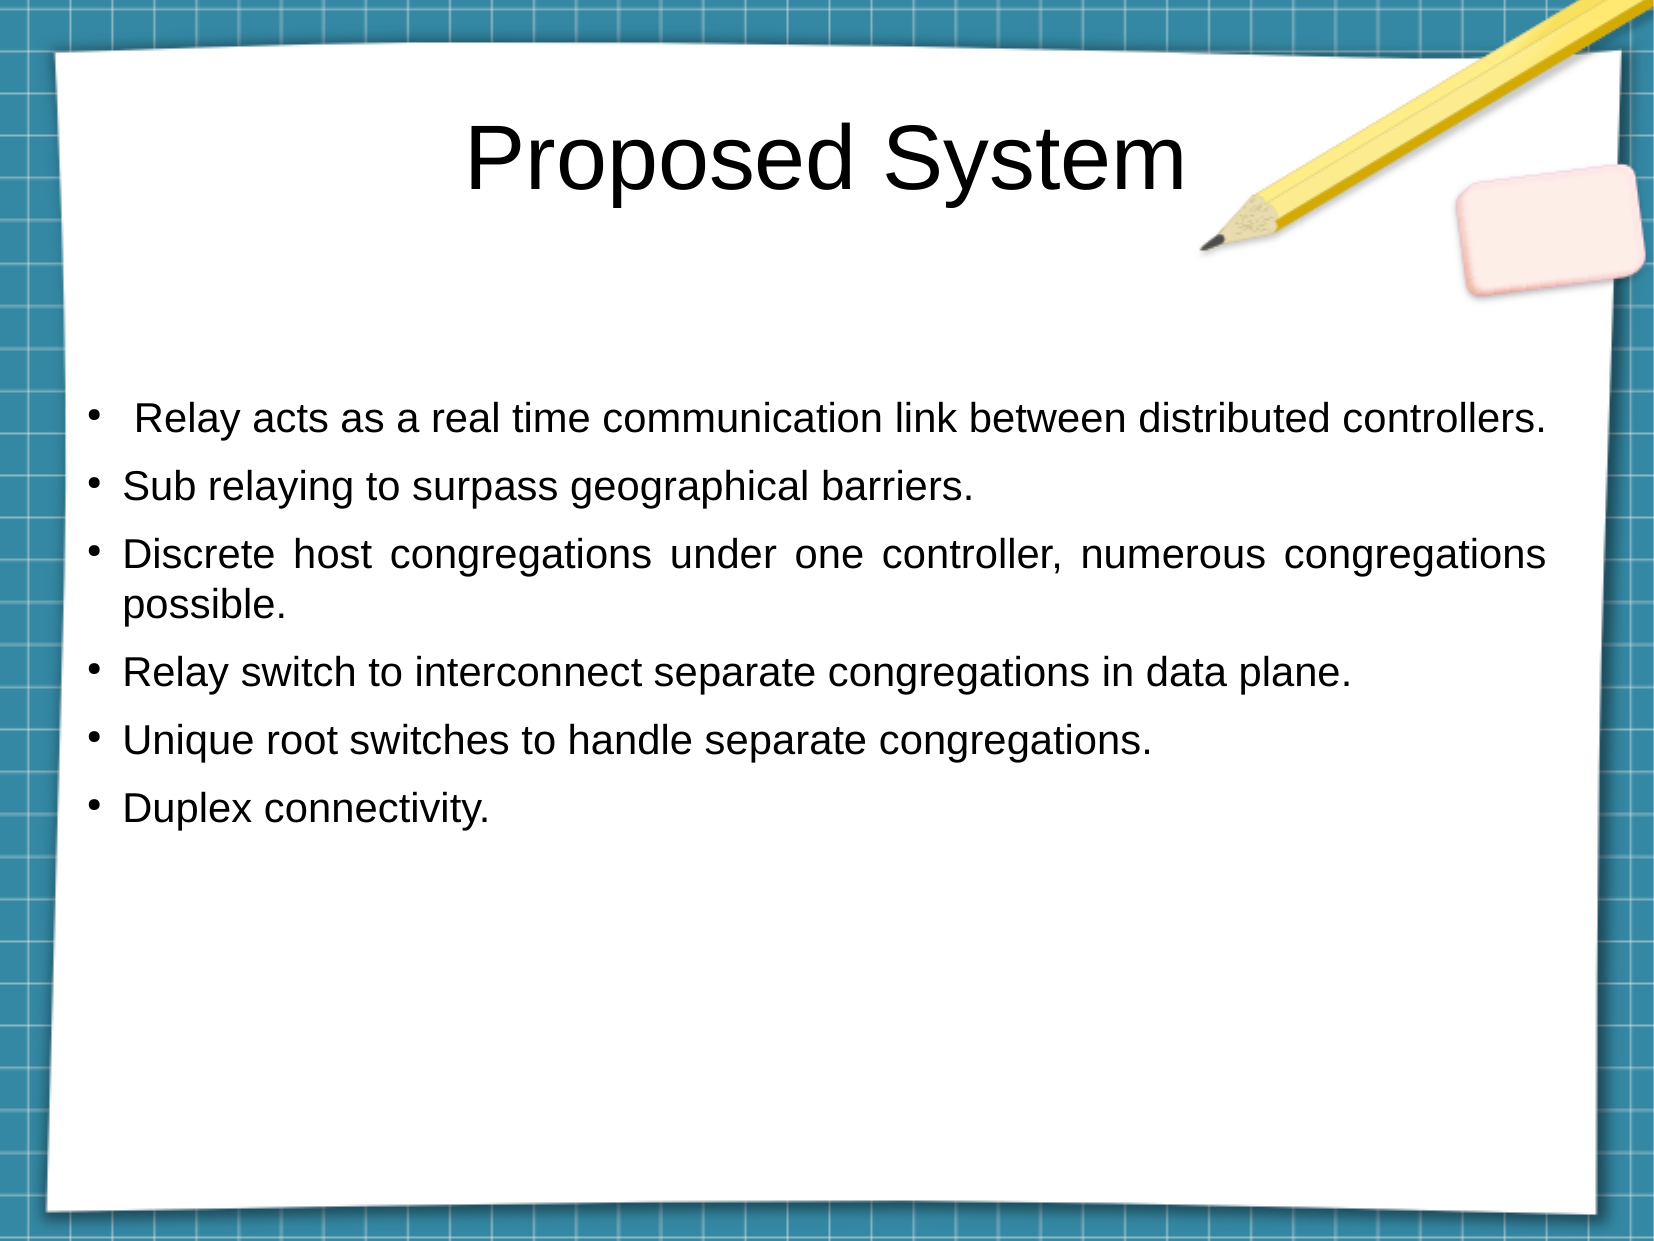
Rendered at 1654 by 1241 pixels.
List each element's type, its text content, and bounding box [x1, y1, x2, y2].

picture [0, 0, 1654, 1241]
list Relay acts as a real time communication link between distributed controllers. Sub relaying to surpass geographical barriers. Discrete host congregations under one controller, numerous congregations possible. Relay switch to interconnect separate congregations in data plane. Unique root switches to handle separate congregations. Duplex connectivity. [86, 390, 1576, 931]
title Proposed System [82, 49, 1571, 257]
